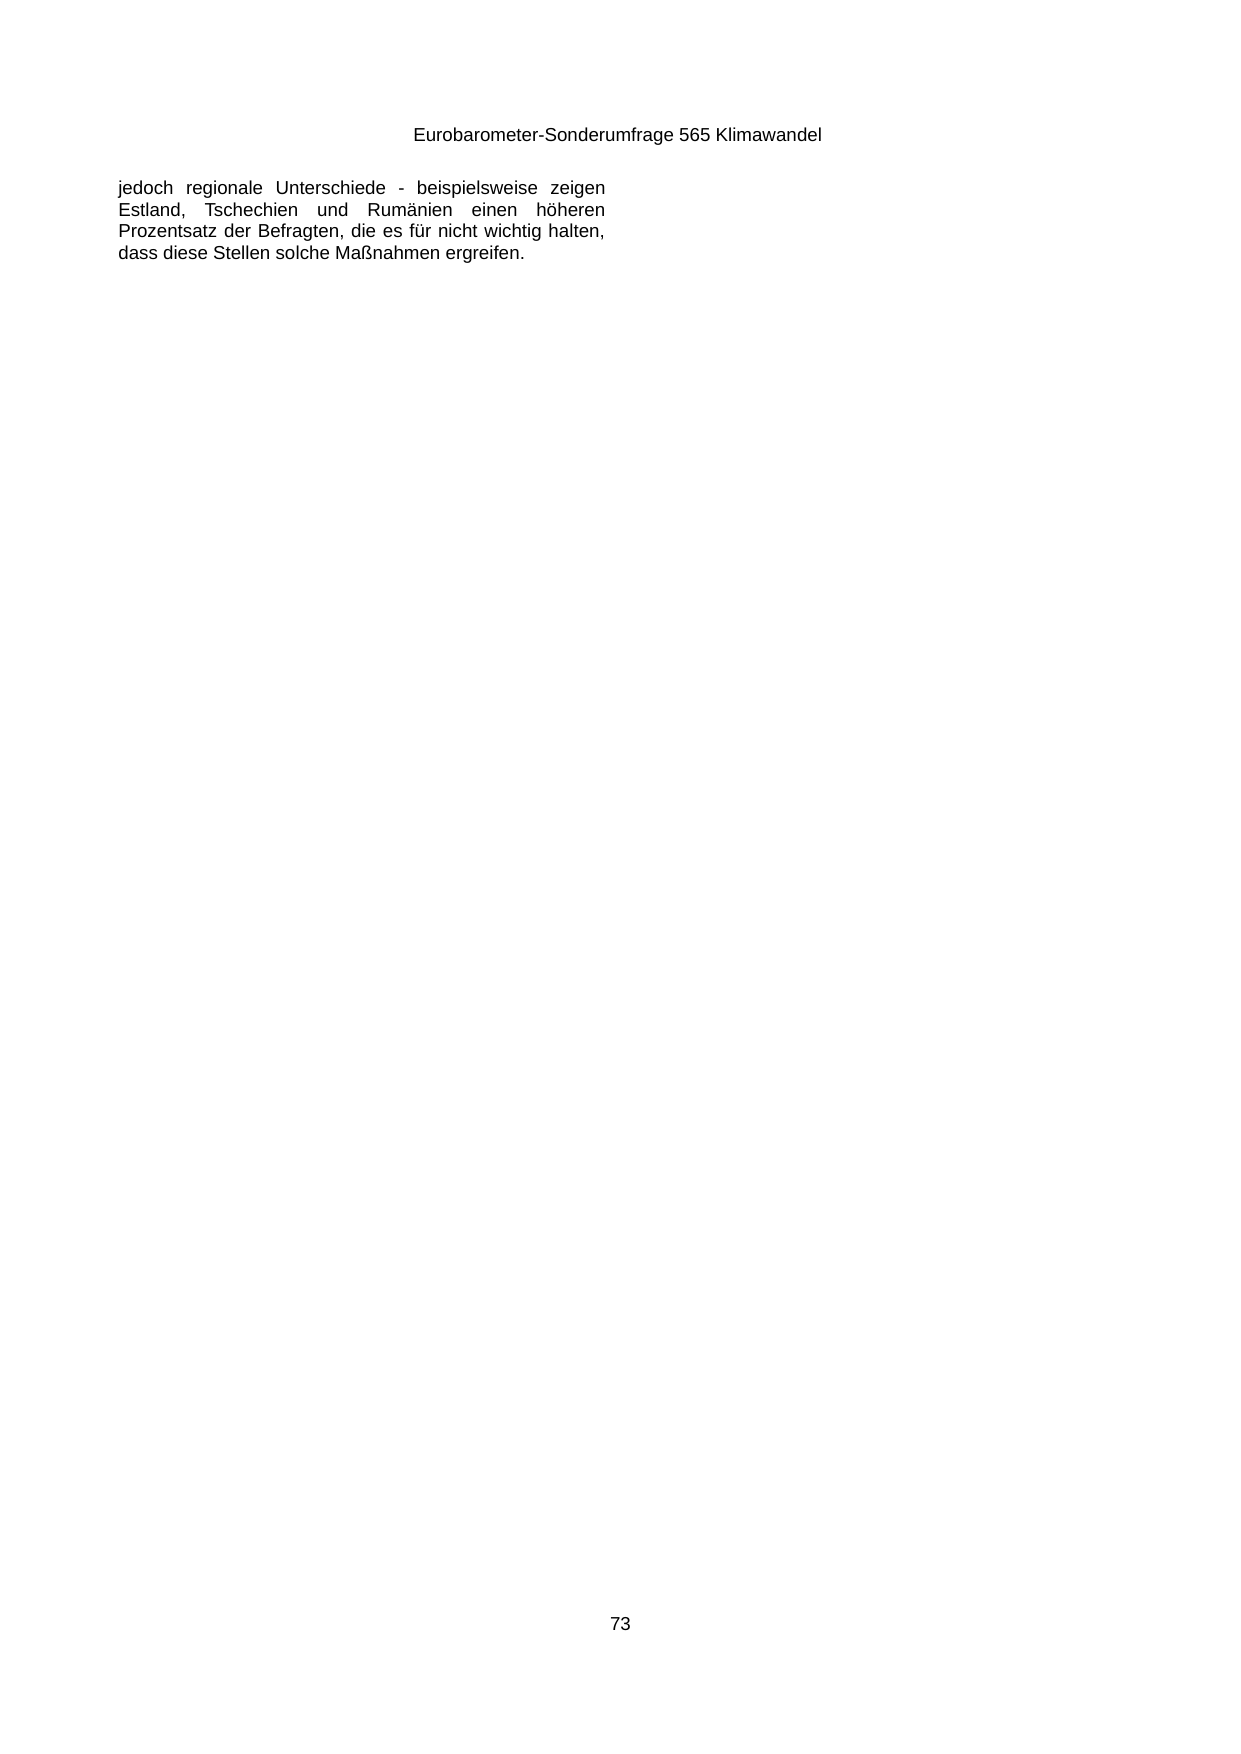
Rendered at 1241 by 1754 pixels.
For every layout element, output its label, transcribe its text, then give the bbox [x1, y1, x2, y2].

text jedoch regionale Unterschiede - beispielsweise zeigen Estland, Tschechien und Rumänien einen höheren Prozentsatz der Befragten, die es für nicht wichtig halten, dass diese Stellen solche Maßnahmen ergreifen. [118, 177, 605, 263]
